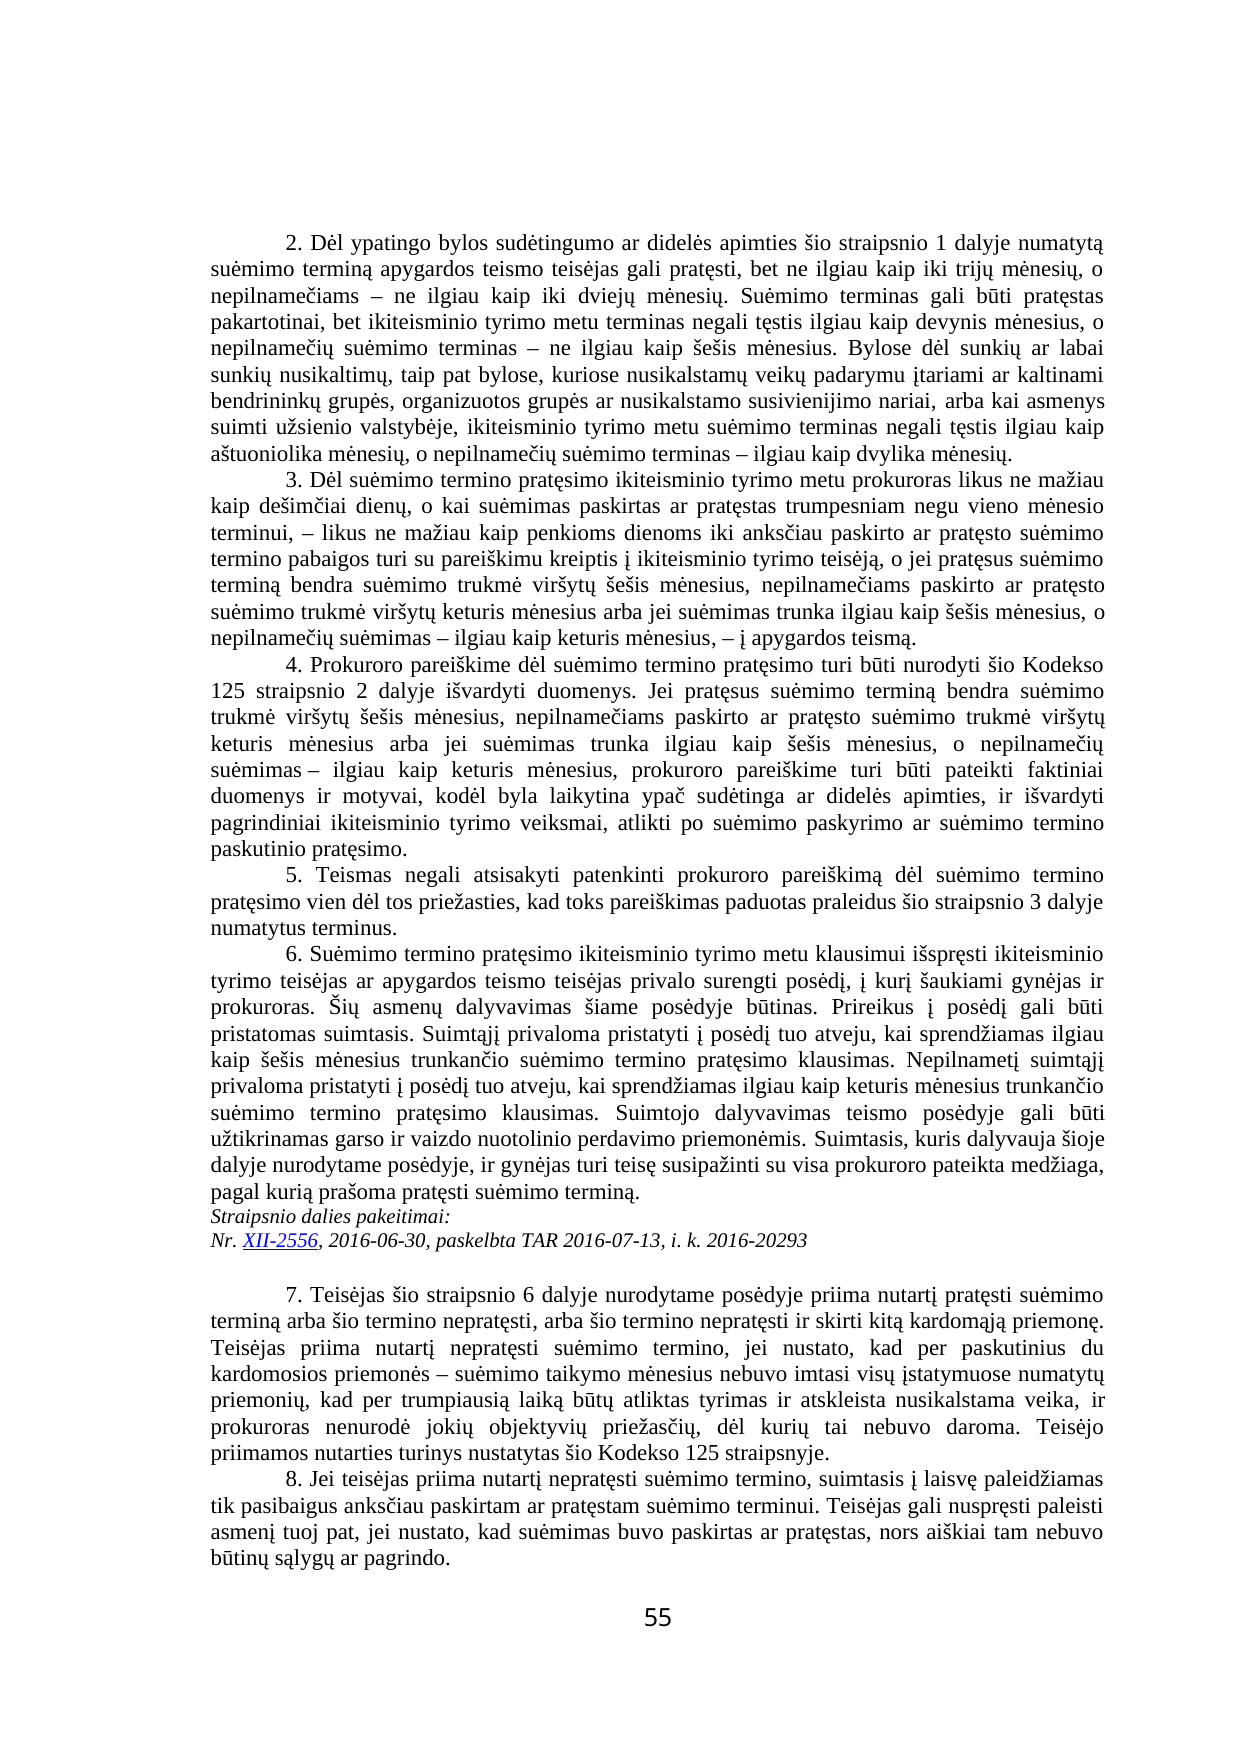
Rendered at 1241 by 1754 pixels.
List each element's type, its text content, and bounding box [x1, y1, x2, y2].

text Straipsnio dalies pakeitimai: [210, 1204, 1105, 1228]
text 8. Jei teisėjas priima nutartį nepratęsti suėmimo termino, suimtasis į laisvę paleidžiamas tik pasibaigus anksčiau paskirtam ar pratęstam suėmimo terminui. Teisėjas gali nuspręsti paleisti asmenį tuoj pat, jei nustato, kad suėmimas buvo paskirtas ar pratęstas, nors aiškiai tam nebuvo būtinų sąlygų ar pagrindo. [210, 1465, 1105, 1571]
text 6. Suėmimo termino pratęsimo ikiteisminio tyrimo metu klausimui išspręsti ikiteisminio tyrimo teisėjas ar apygardos teismo teisėjas privalo surengti posėdį, į kurį šaukiami gynėjas ir prokuroras. Šių asmenų dalyvavimas šiame posėdyje būtinas. Prireikus į posėdį gali būti pristatomas suimtasis. Suimtąjį privaloma pristatyti į posėdį tuo atveju, kai sprendžiamas ilgiau kaip šešis mėnesius trunkančio suėmimo termino pratęsimo klausimas. Nepilnametį suimtąjį privaloma pristatyti į posėdį tuo atveju, kai sprendžiamas ilgiau kaip keturis mėnesius trunkančio suėmimo termino pratęsimo klausimas. Suimtojo dalyvavimas teismo posėdyje gali būti užtikrinamas garso ir vaizdo nuotolinio perdavimo priemonėmis. Suimtasis, kuris dalyvauja šioje dalyje nurodytame posėdyje, ir gynėjas turi teisę susipažinti su visa prokuroro pateikta medžiaga, pagal kurią prašoma pratęsti suėmimo terminą. [210, 941, 1105, 1204]
text 4. Prokuroro pareiškime dėl suėmimo termino pratęsimo turi būti nurodyti šio Kodekso 125 straipsnio 2 dalyje išvardyti duomenys. Jei pratęsus suėmimo terminą bendra suėmimo trukmė viršytų šešis mėnesius, nepilnamečiams paskirto ar pratęsto suėmimo trukmė viršytų keturis mėnesius arba jei suėmimas trunka ilgiau kaip šešis mėnesius, o nepilnamečių suėmimas – ilgiau kaip keturis mėnesius, prokuroro pareiškime turi būti pateikti faktiniai duomenys ir motyvai, kodėl byla laikytina ypač sudėtinga ar didelės apimties, ir išvardyti pagrindiniai ikiteisminio tyrimo veiksmai, atlikti po suėmimo paskyrimo ar suėmimo termino paskutinio pratęsimo. [210, 651, 1105, 861]
text Nr. XII-2556, 2016-06-30, paskelbta TAR 2016-07-13, i. k. 2016-20293 [210, 1228, 1105, 1252]
text 5. Teismas negali atsisakyti patenkinti prokuroro pareiškimą dėl suėmimo termino pratęsimo vien dėl tos priežasties, kad toks pareiškimas paduotas praleidus šio straipsnio 3 dalyje numatytus terminus. [210, 861, 1105, 941]
text 2. Dėl ypatingo bylos sudėtingumo ar didelės apimties šio straipsnio 1 dalyje numatytą suėmimo terminą apygardos teismo teisėjas gali pratęsti, bet ne ilgiau kaip iki trijų mėnesių, o nepilnamečiams – ne ilgiau kaip iki dviejų mėnesių. Suėmimo terminas gali būti pratęstas pakartotinai, bet ikiteisminio tyrimo metu terminas negali tęstis ilgiau kaip devynis mėnesius, o nepilnamečių suėmimo terminas – ne ilgiau kaip šešis mėnesius. Bylose dėl sunkių ar labai sunkių nusikaltimų, taip pat bylose, kuriose nusikalstamų veikų padarymu įtariami ar kaltinami bendrininkų grupės, organizuotos grupės ar nusikalstamo susivienijimo nariai, arba kai asmenys suimti užsienio valstybėje, ikiteisminio tyrimo metu suėmimo terminas negali tęstis ilgiau kaip aštuoniolika mėnesių, o nepilnamečių suėmimo terminas – ilgiau kaip dvylika mėnesių. [210, 229, 1105, 466]
text 3. Dėl suėmimo termino pratęsimo ikiteisminio tyrimo metu prokuroras likus ne mažiau kaip dešimčiai dienų, o kai suėmimas paskirtas ar pratęstas trumpesniam negu vieno mėnesio terminui, – likus ne mažiau kaip penkioms dienoms iki anksčiau paskirto ar pratęsto suėmimo termino pabaigos turi su pareiškimu kreiptis į ikiteisminio tyrimo teisėją, o jei pratęsus suėmimo terminą bendra suėmimo trukmė viršytų šešis mėnesius, nepilnamečiams paskirto ar pratęsto suėmimo trukmė viršytų keturis mėnesius arba jei suėmimas trunka ilgiau kaip šešis mėnesius, o nepilnamečių suėmimas – ilgiau kaip keturis mėnesius, – į apygardos teismą. [210, 466, 1105, 651]
text 7. Teisėjas šio straipsnio 6 dalyje nurodytame posėdyje priima nutartį pratęsti suėmimo terminą arba šio termino nepratęsti, arba šio termino nepratęsti ir skirti kitą kardomąją priemonę. Teisėjas priima nutartį nepratęsti suėmimo termino, jei nustato, kad per paskutinius du kardomosios priemonės – suėmimo taikymo mėnesius nebuvo imtasi visų įstatymuose numatytų priemonių, kad per trumpiausią laiką būtų atliktas tyrimas ir atskleista nusikalstama veika, ir prokuroras nenurodė jokių objektyvių priežasčių, dėl kurių tai nebuvo daroma. Teisėjo priimamos nutarties turinys nustatytas šio Kodekso 125 straipsnyje. [210, 1281, 1105, 1465]
